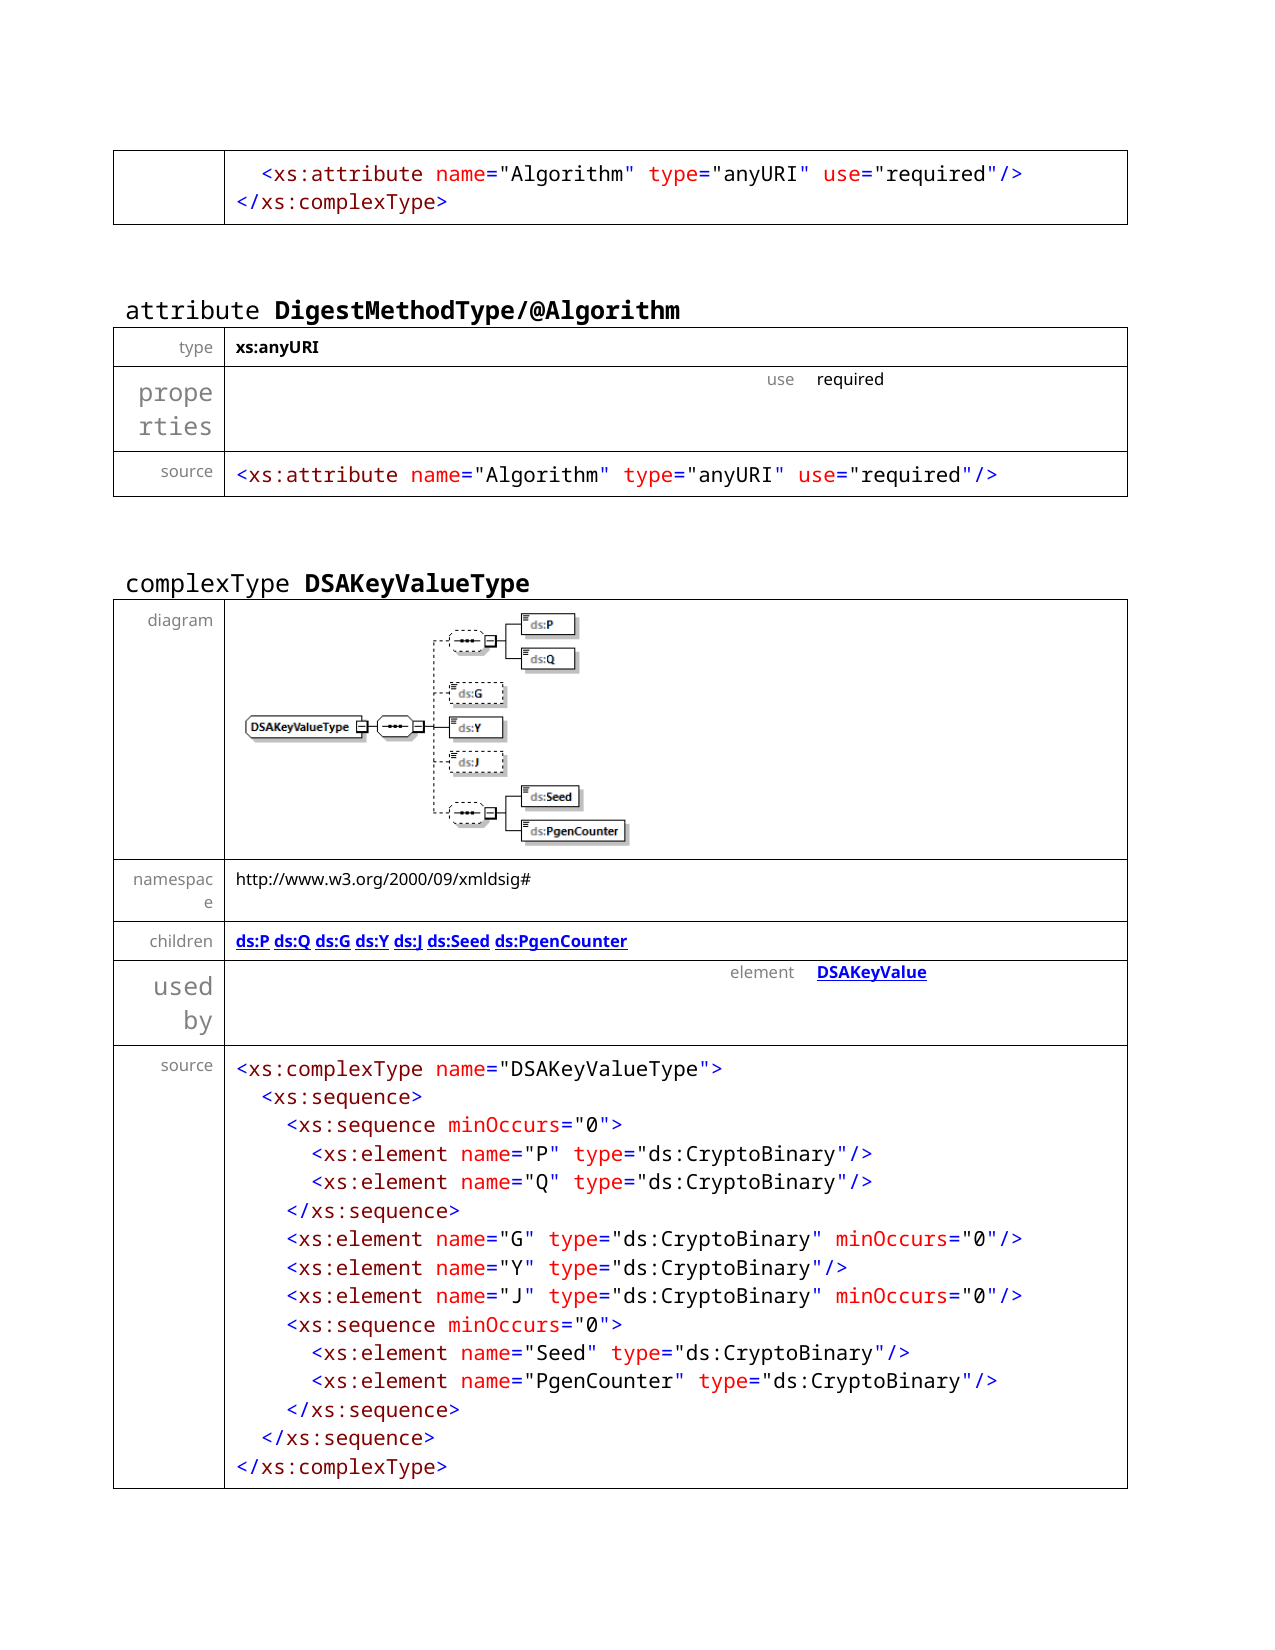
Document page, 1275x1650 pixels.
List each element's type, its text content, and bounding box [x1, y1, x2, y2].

table_header required [805, 367, 1127, 390]
text attribute DigestMethodType/@Algorithm [125, 293, 1150, 327]
table_header DSAKeyValue [805, 961, 1127, 984]
table_cell source [114, 452, 224, 496]
table_cell [225, 367, 1127, 451]
table_cell <xs:attribute name="Algorithm" type="anyURI" use="required"/> </xs:complexType> [225, 151, 1127, 223]
table_cell properties [114, 367, 224, 451]
table_cell used by [114, 961, 224, 1045]
table_cell children [114, 922, 224, 960]
table_cell namespace [114, 860, 224, 921]
table_cell source [114, 1046, 224, 1488]
table_header xs:anyURI [225, 328, 1127, 366]
table_header diagram [114, 600, 224, 859]
table_cell ds:P ds:Q ds:G ds:Y ds:J ds:Seed ds:PgenCounter [225, 922, 1127, 960]
table_cell [114, 151, 224, 223]
table_cell http://www.w3.org/2000/09/xmldsig# [225, 860, 1127, 921]
table_header element [236, 961, 805, 984]
table_cell [225, 961, 1127, 1045]
text complexType DSAKeyValueType [125, 565, 1150, 599]
picture [235, 608, 640, 851]
table_cell <xs:complexType name="DSAKeyValueType"> <xs:sequence> <xs:sequence minOccurs="0"> <xs:element name="P" type="ds:CryptoBinary"/> <xs:element name="Q" type="ds:CryptoBinary"/> </xs:sequence> <xs:element name="G" type="ds:CryptoBinary" minOccurs="0"/> <xs:element name="Y" type="ds:CryptoBinary"/> <xs:element name="J" type="ds:CryptoBinary" minOccurs="0"/> <xs:sequence minOccurs="0"> <xs:element name="Seed" type="ds:CryptoBinary"/> <xs:element name="PgenCounter" type="ds:CryptoBinary"/> </xs:sequence> </xs:sequence> </xs:complexType> [225, 1046, 1127, 1488]
table_header type [114, 328, 224, 366]
table_cell <xs:attribute name="Algorithm" type="anyURI" use="required"/> [225, 452, 1127, 496]
table_header use [236, 367, 805, 390]
table_header [225, 600, 1127, 859]
